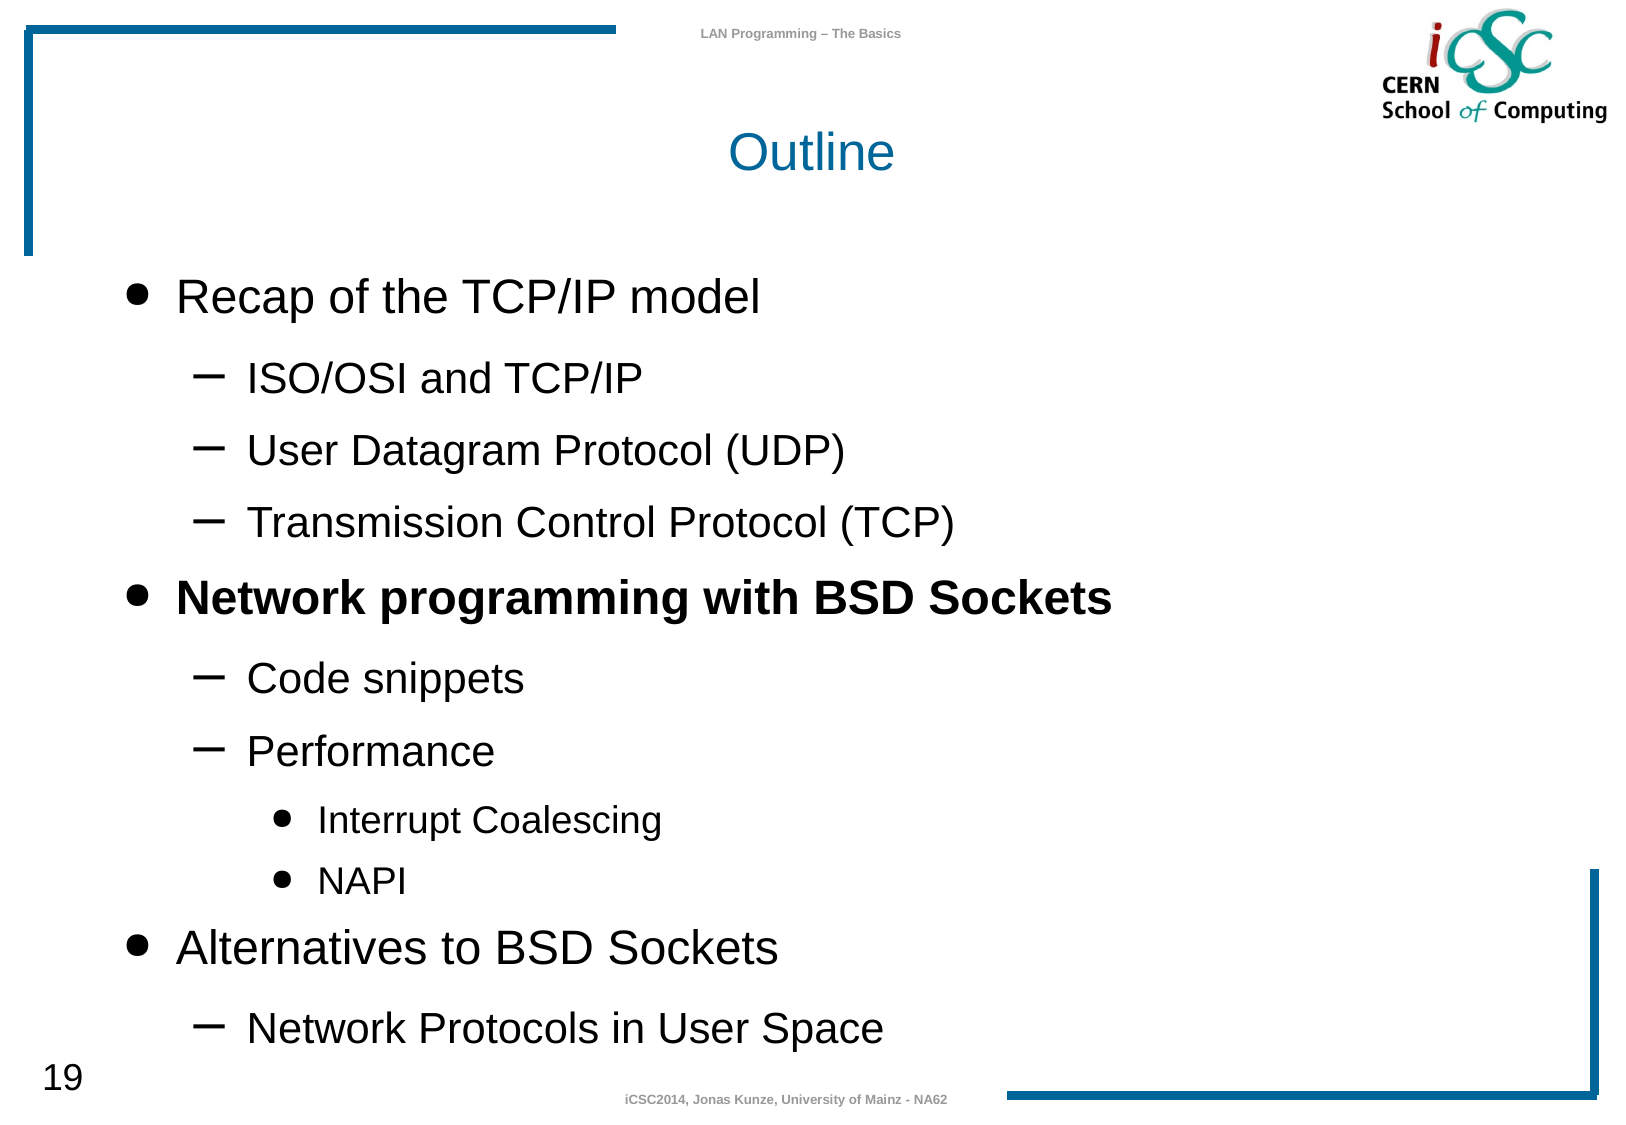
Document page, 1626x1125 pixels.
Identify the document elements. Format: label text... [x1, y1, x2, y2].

picture [1381, 8, 1608, 125]
title Outline [81, 44, 1544, 233]
list Recap of the TCP/IP model ISO/OSI and TCP/IP User Datagram Protocol (UDP) Transmission Control Protocol (TCP) Network programming with BSD Sockets Code snippets Performance Interrupt Coalescing NAPI Alternatives to BSD Sockets Network Protocols in User Space [105, 270, 1535, 1057]
